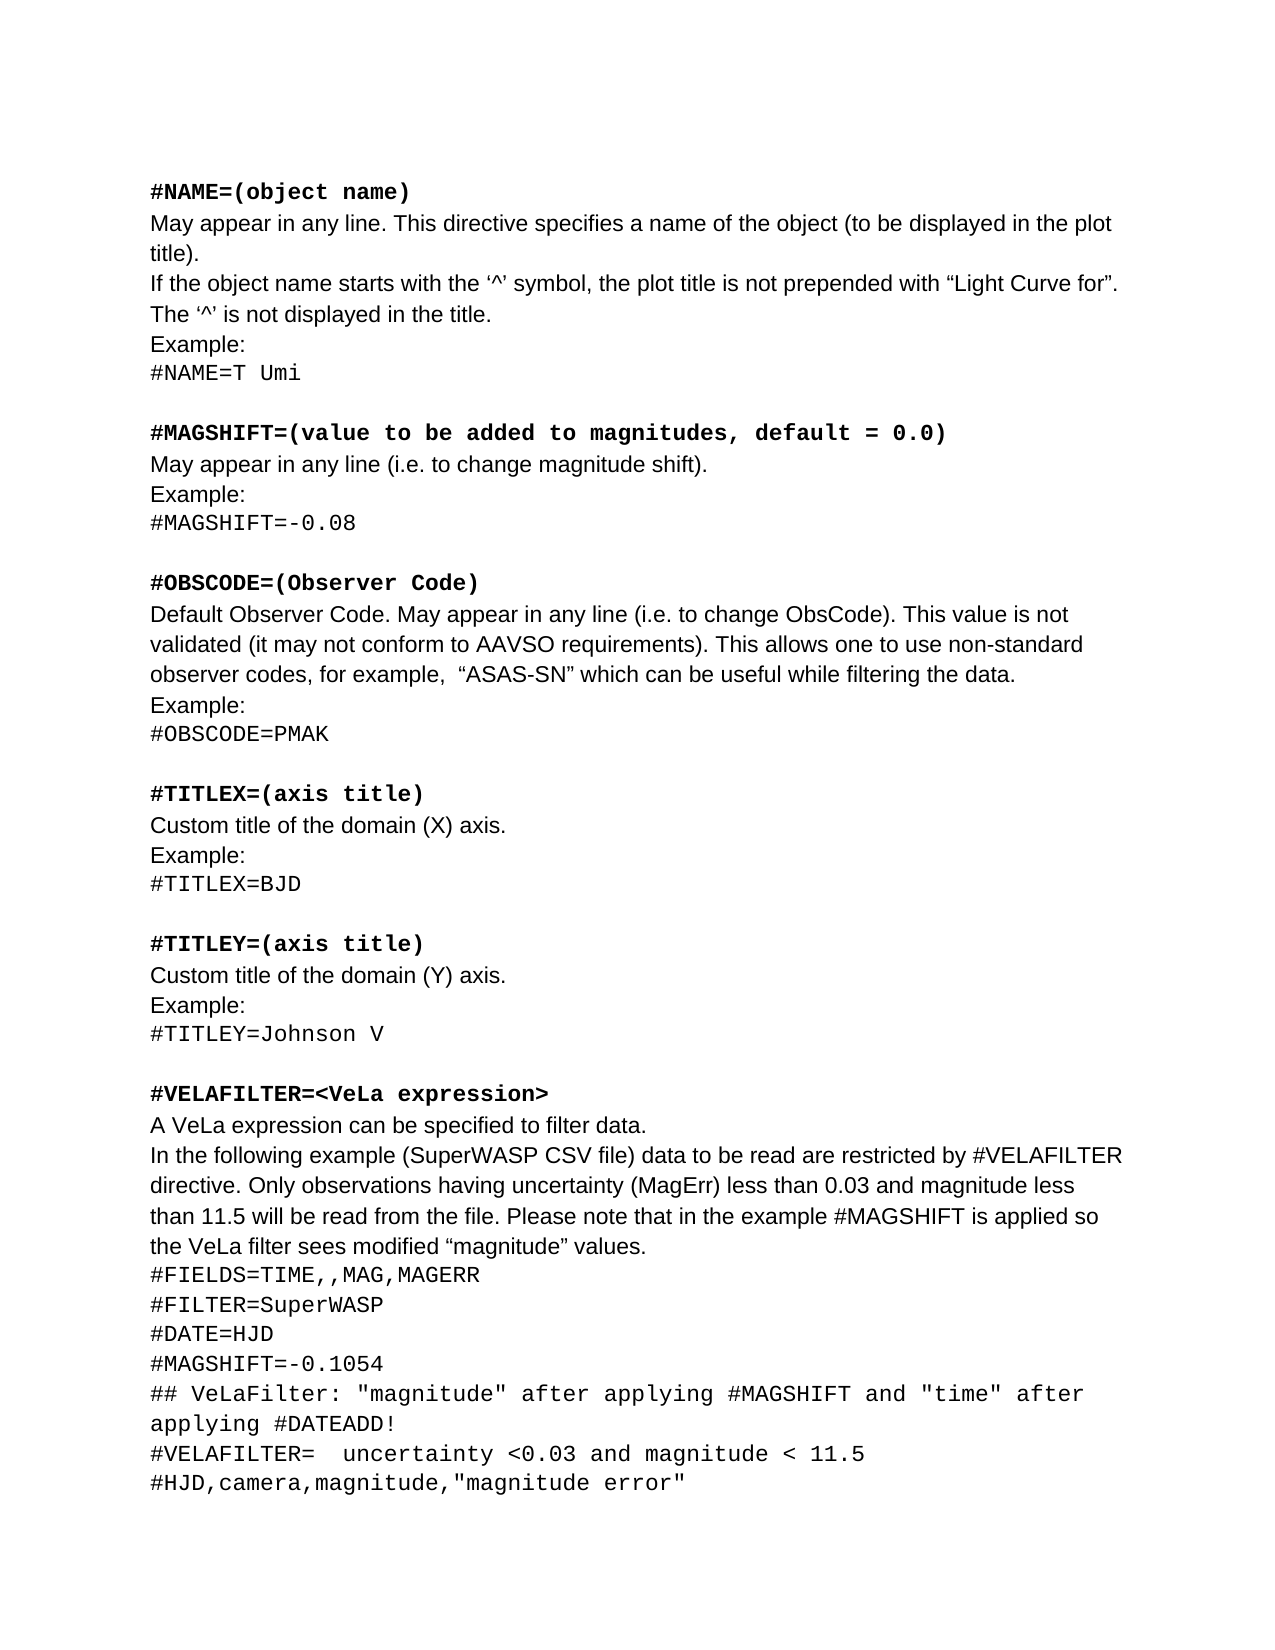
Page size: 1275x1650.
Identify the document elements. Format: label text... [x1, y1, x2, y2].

text #NAME=T Umi [150, 361, 1125, 387]
text Example: [150, 992, 1125, 1018]
text #MAGSHIFT=-0.1054 [150, 1352, 1125, 1378]
text Example: [150, 481, 1125, 507]
text #FILTER=SuperWASP [150, 1293, 1125, 1319]
text #VELAFILTER=<VeLa expression> [150, 1082, 1125, 1108]
text #VELAFILTER= uncertainty <0.03 and magnitude < 11.5 [150, 1442, 1125, 1468]
text A VeLa expression can be specified to filter data. [150, 1112, 1125, 1138]
text #TITLEY=Johnson V [150, 1022, 1125, 1048]
text #OBSCODE=(Observer Code) [150, 571, 1125, 597]
text #NAME=(object name) [150, 180, 1125, 206]
text #TITLEX=BJD [150, 872, 1125, 898]
text If the object name starts with the ‘^’ symbol, the plot title is not prepended with “Light Curve for”. The ‘^’ is not displayed in the title. [150, 270, 1125, 327]
text ## VeLaFilter: "magnitude" after applying #MAGSHIFT and "time" after applying #DATEADD! [150, 1382, 1125, 1438]
text #TITLEX=(axis title) [150, 782, 1125, 808]
text May appear in any line. This directive specifies a name of the object (to be displayed in the plot title). [150, 210, 1125, 267]
text Custom title of the domain (X) axis. [150, 812, 1125, 838]
text #FIELDS=TIME,,MAG,MAGERR [150, 1263, 1125, 1289]
text May appear in any line (i.e. to change magnitude shift). [150, 451, 1125, 477]
text #HJD,camera,magnitude,"magnitude error" [150, 1472, 1125, 1498]
text Example: [150, 842, 1125, 868]
text #OBSCODE=PMAK [150, 722, 1125, 748]
text Custom title of the domain (Y) axis. [150, 962, 1125, 988]
text #TITLEY=(axis title) [150, 932, 1125, 958]
text #DATE=HJD [150, 1323, 1125, 1349]
text Default Observer Code. May appear in any line (i.e. to change ObsCode). This value is not validated (it may not conform to AAVSO requirements). This allows one to use non-standard observer codes, for example, “ASAS-SN” which can be useful while filtering the data. [150, 601, 1125, 688]
text In the following example (SuperWASP CSV file) data to be read are restricted by #VELAFILTER directive. Only observations having uncertainty (MagErr) less than 0.03 and magnitude less than 11.5 will be read from the file. Please note that in the example #MAGSHIFT is applied so the VeLa filter sees modified “magnitude” values. [150, 1142, 1125, 1259]
text Example: [150, 331, 1125, 357]
text #MAGSHIFT=(value to be added to magnitudes, default = 0.0) [150, 421, 1125, 447]
text Example: [150, 692, 1125, 718]
text #MAGSHIFT=-0.08 [150, 511, 1125, 537]
